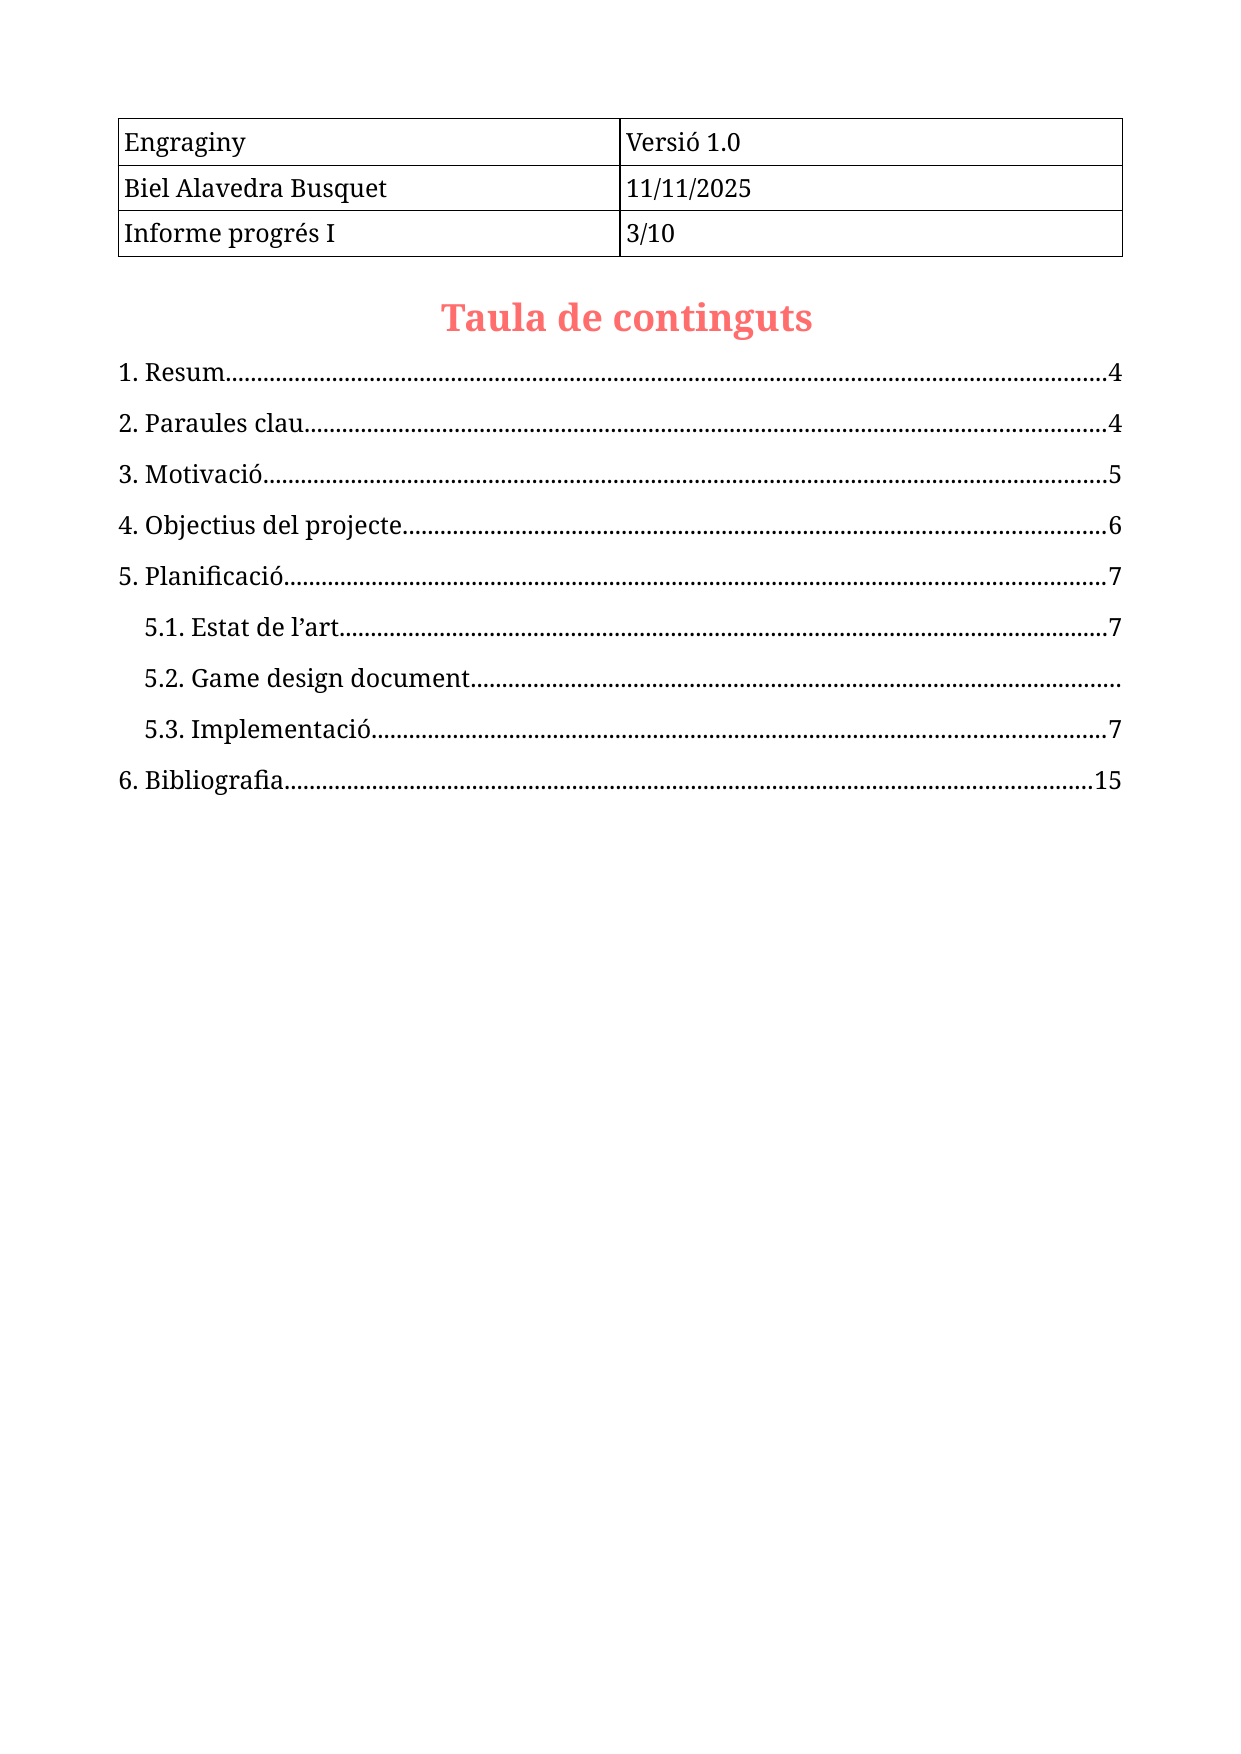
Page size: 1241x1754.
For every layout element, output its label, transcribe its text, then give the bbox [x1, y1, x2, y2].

subtitle Taula de continguts [399, 291, 1122, 342]
text 5. Planificació 7 [118, 558, 1122, 593]
text 4. Objectius del projecte. 6 [118, 507, 1122, 542]
text 3. Motivació 5 [118, 456, 1122, 491]
text 6. Bibliografia 15 [118, 763, 1122, 797]
text 5.3. Implementació 7 [118, 712, 1122, 746]
text 5.2. Game design document [118, 661, 1122, 695]
text 2. Paraules clau 4 [118, 405, 1122, 439]
text 5.1. Estat de l’art 7 [118, 609, 1122, 644]
text 1. Resum 4 [118, 354, 1122, 388]
